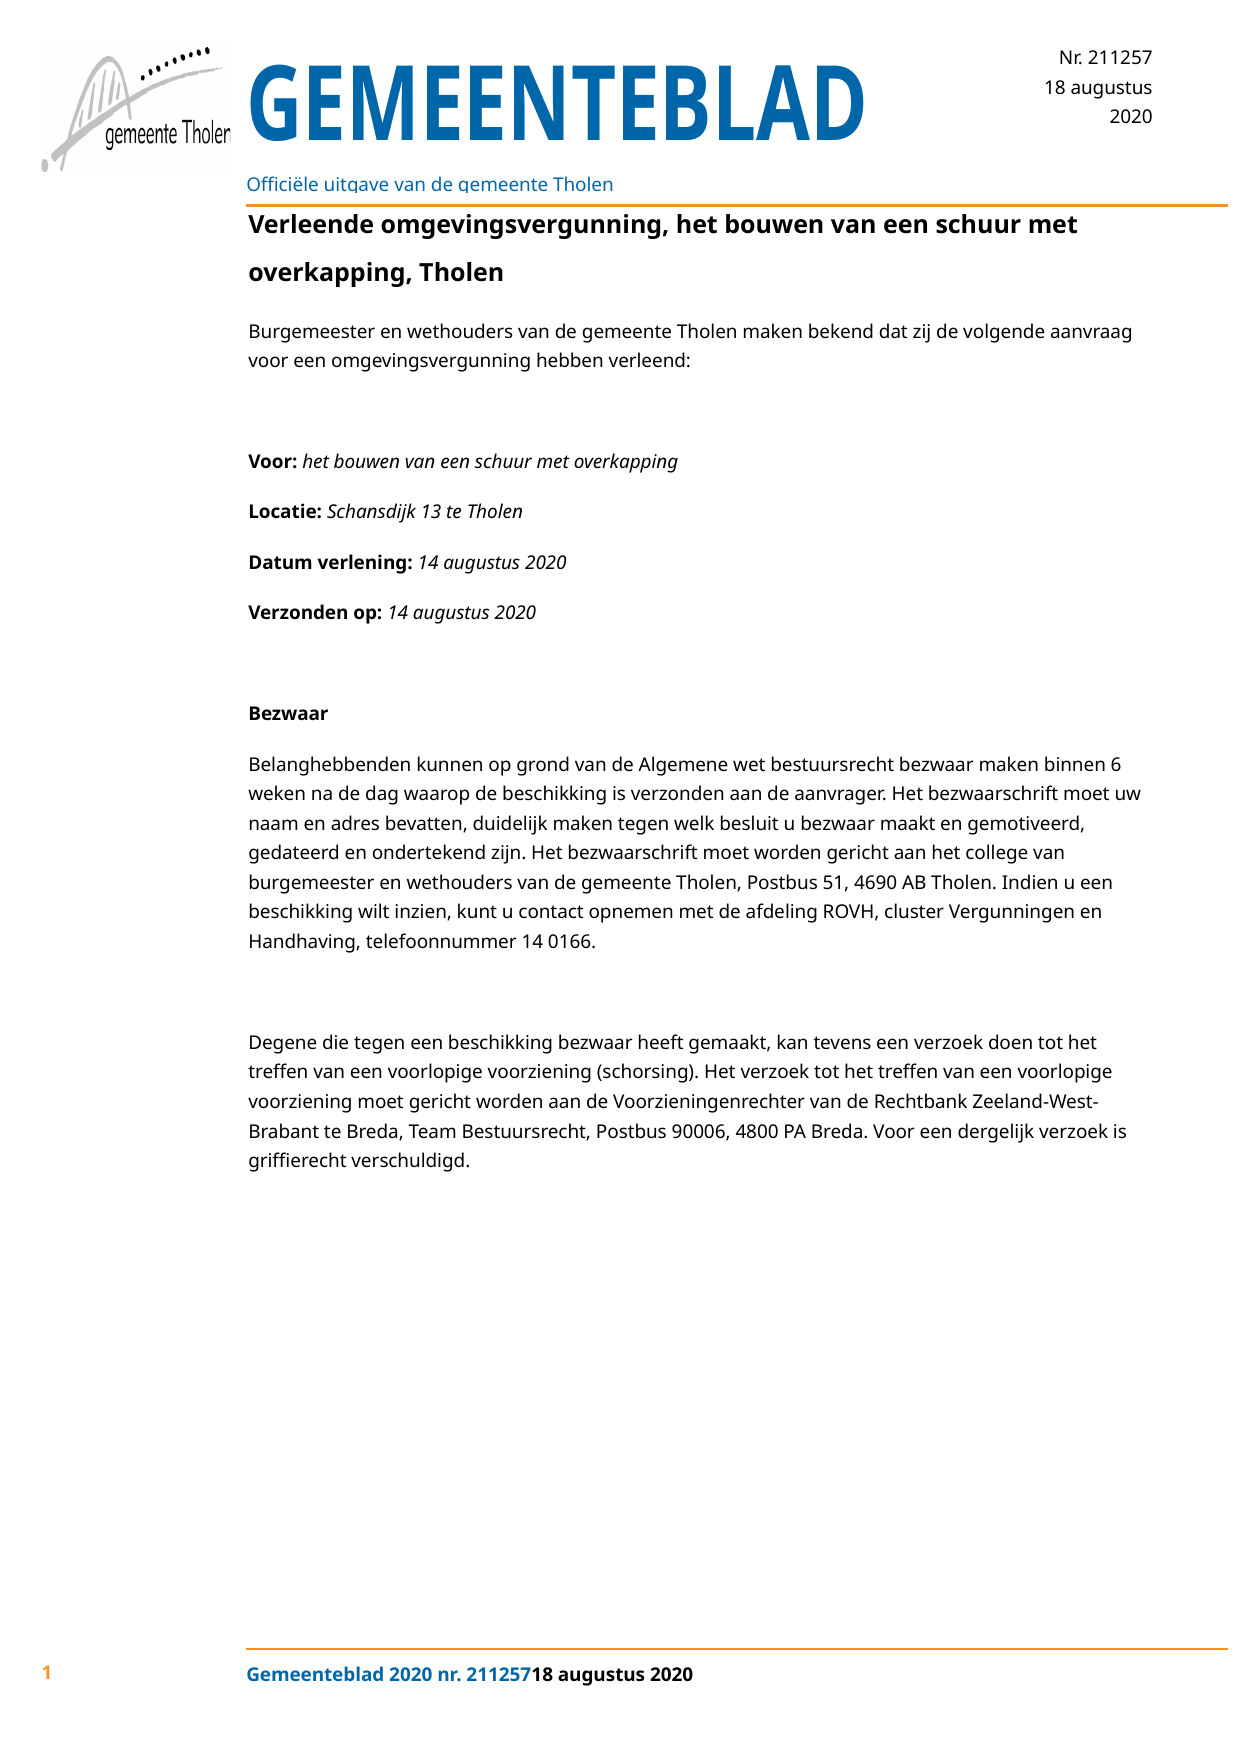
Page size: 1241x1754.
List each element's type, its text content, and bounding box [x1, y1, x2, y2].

text Belanghebbenden kunnen op grond van de Algemene wet bestuursrecht bezwaar maken binnen 6 weken na de dag waarop de beschikking is verzonden aan de aanvrager. Het bezwaarschrift moet uw naam en adres bevatten, duidelijk maken tegen welk besluit u bezwaar maakt en gemotiveerd, gedateerd en ondertekend zijn. Het bezwaarschrift moet worden gericht aan het college van burgemeester en wethouders van de gemeente Tholen, Postbus 51, 4690 AB Tholen. Indien u een beschikking wilt inzien, kunt u contact opnemen met de afdeling ROVH, cluster Vergunningen en Handhaving, telefoonnummer 14 0166. [248, 751, 1152, 954]
text Verleende omgevingsvergunning, het bouwen van een schuur met overkapping, Tholen [248, 207, 1152, 288]
text Voor: het bouwen van een schuur met overkapping [248, 448, 1152, 474]
text Datum verlening: 14 augustus 2020 [248, 549, 1152, 575]
text Verzonden op: 14 augustus 2020 [248, 599, 1152, 625]
text Bezwaar [248, 700, 1152, 726]
text Degene die tegen een beschikking bezwaar heeft gemaakt, kan tevens een verzoek doen tot het treffen van een voorlopige voorziening (schorsing). Het verzoek tot het treffen van een voorlopige voorziening moet gericht worden aan de Voorzieningenrechter van de Rechtbank Zeeland-West-Brabant te Breda, Team Bestuursrecht, Postbus 90006, 4800 PA Breda. Voor een dergelijk verzoek is griffierecht verschuldigd. [248, 1029, 1152, 1173]
text Burgemeester en wethouders van de gemeente Tholen maken bekend dat zij de volgende aanvraag voor een omgevingsvergunning hebben verleend: [248, 318, 1152, 373]
picture [41, 47, 231, 172]
text Locatie: Schansdijk 13 te Tholen [248, 499, 1152, 524]
